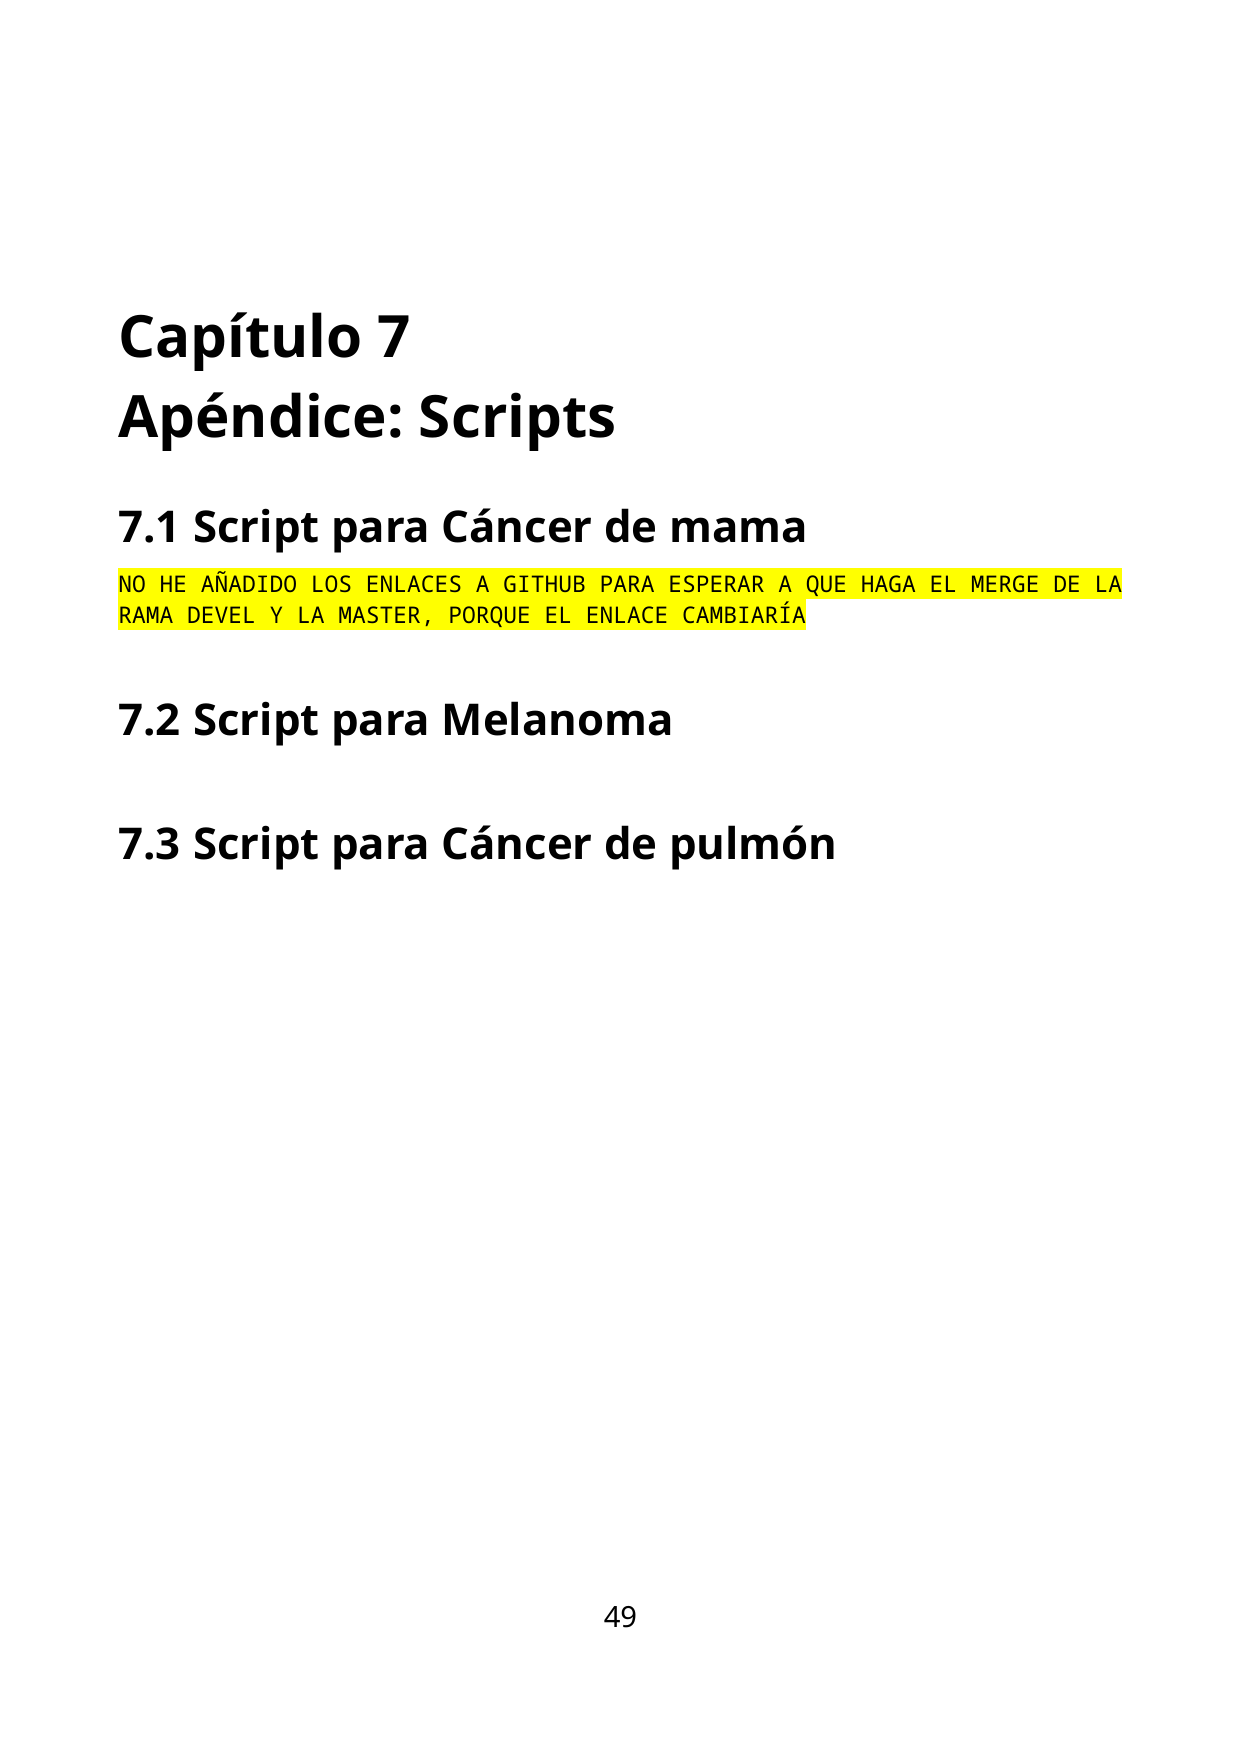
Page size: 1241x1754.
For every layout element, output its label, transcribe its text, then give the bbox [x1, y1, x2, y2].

subtitle Apéndice: Scripts [118, 295, 1122, 454]
subtitle Script para Melanoma [118, 688, 1122, 748]
subtitle Script para Cáncer de mama [118, 496, 1122, 555]
text NO HE AÑADIDO LOS ENLACES A GITHUB PARA ESPERAR A QUE HAGA EL MERGE DE LA RAMA DEVEL Y LA MASTER, PORQUE EL ENLACE CAMBIARÍA [118, 568, 1122, 630]
subtitle Script para Cáncer de pulmón [118, 812, 1122, 872]
